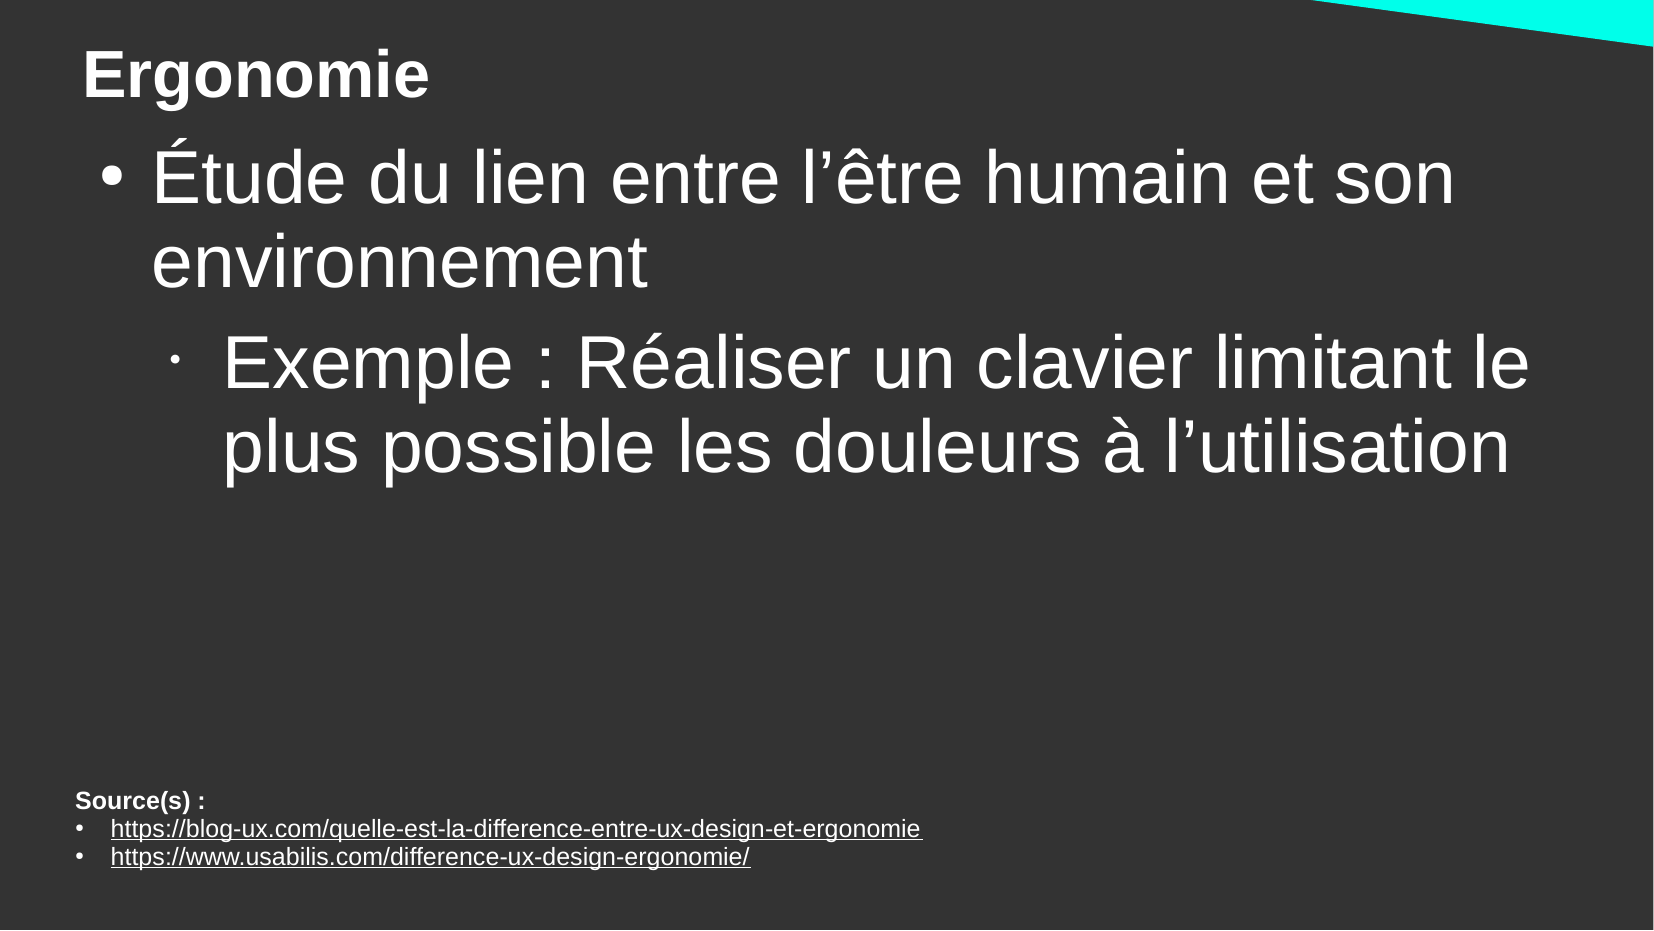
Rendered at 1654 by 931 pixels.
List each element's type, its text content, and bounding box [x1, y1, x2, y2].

title Ergonomie [82, 37, 1571, 114]
text_box [1311, 0, 1654, 47]
list Étude du lien entre l’être humain et son environnement Exemple : Réaliser un clavier limitant le plus possible les douleurs à l’utilisation [80, 135, 1620, 804]
text_box Source(s) : https://blog-ux.com/quelle-est-la-difference-entre-ux-design-et-ergonomie https://www.usabilis.com/difference-ux-design-ergonomie/ [60, 779, 1546, 931]
